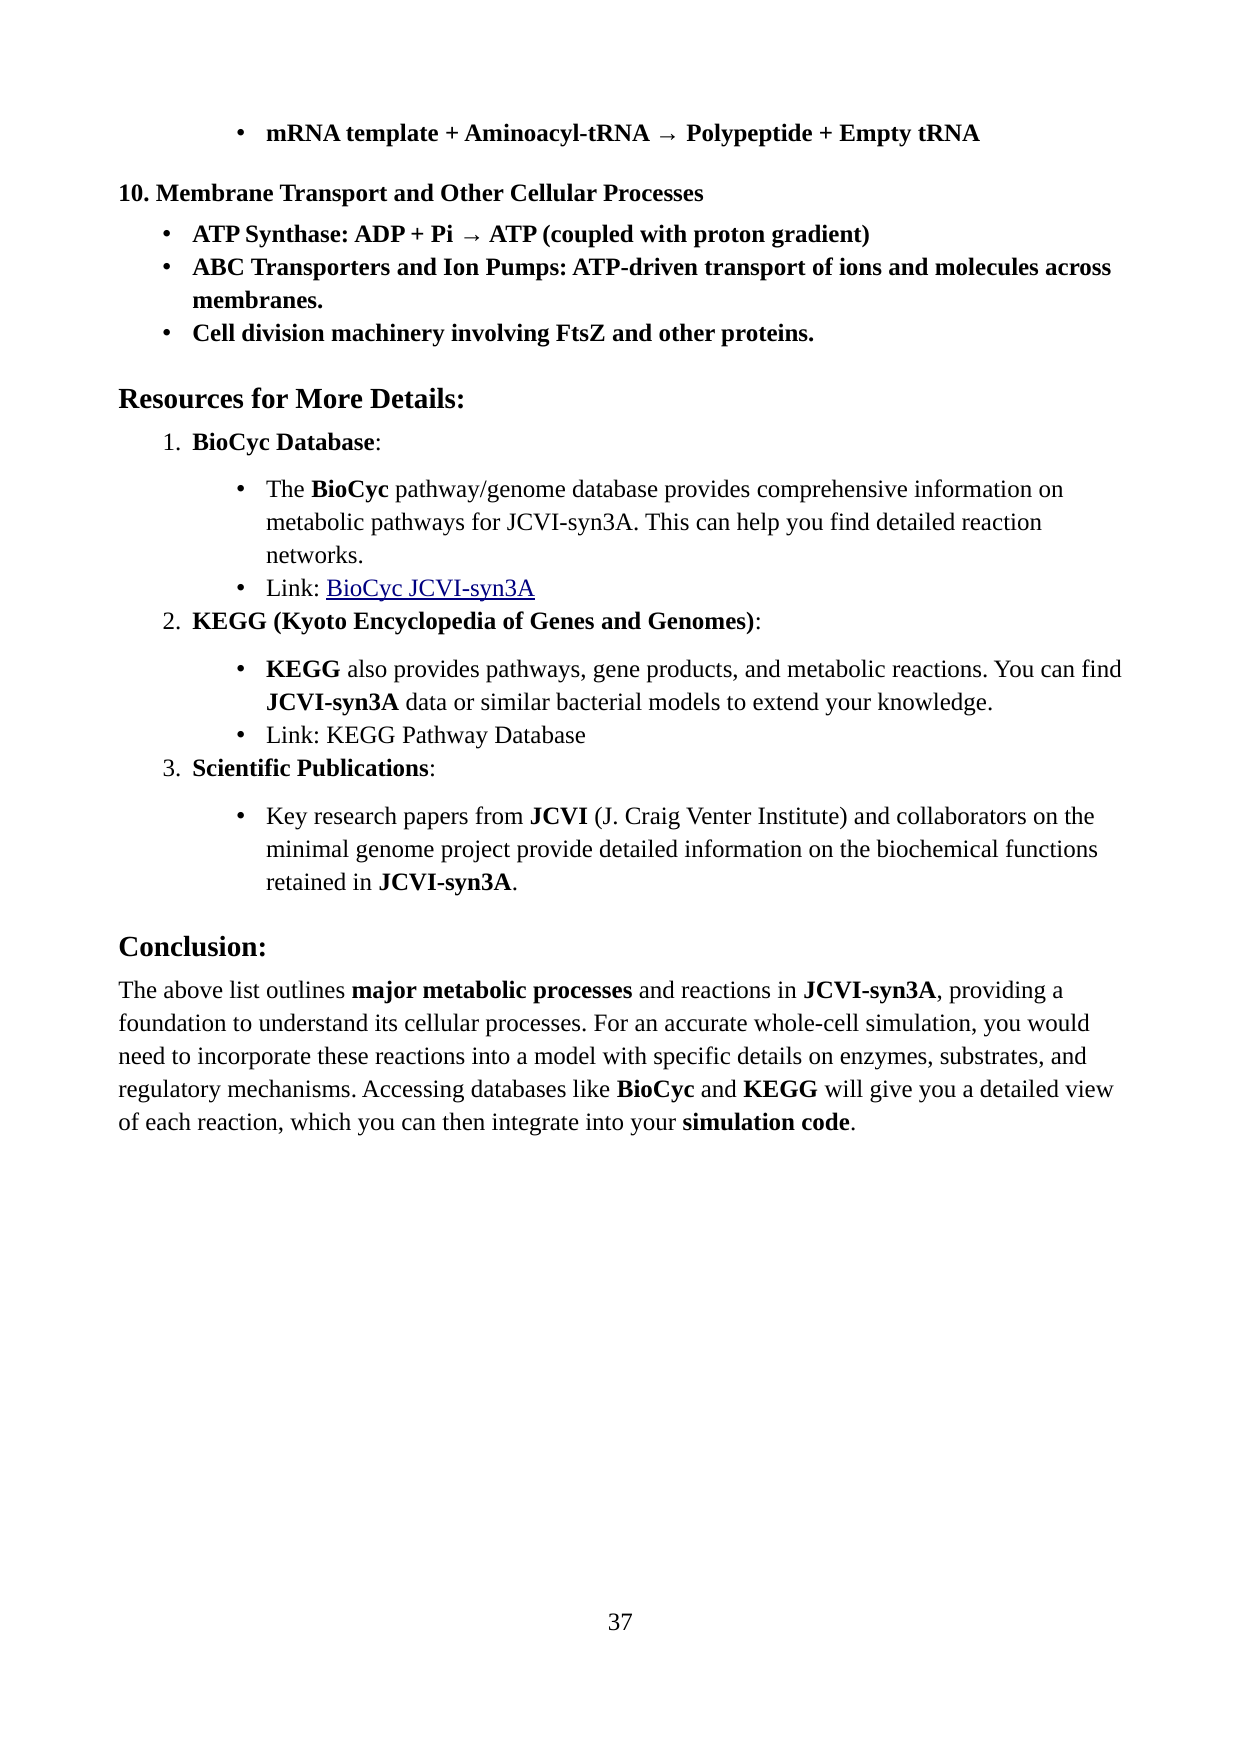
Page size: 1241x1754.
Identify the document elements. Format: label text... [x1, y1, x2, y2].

subtitle Resources for More Details: [118, 381, 1122, 414]
list KEGG (Kyoto Encyclopedia of Genes and Genomes): [162, 606, 1122, 635]
list The BioCyc pathway/genome database provides comprehensive information on metabolic pathways for JCVI-syn3A. This can help you find detailed reaction networks. [236, 474, 1122, 569]
list Scientific Publications: [162, 753, 1122, 782]
list BioCyc Database: [162, 427, 1122, 456]
text The above list outlines major metabolic processes and reactions in JCVI-syn3A, providing a foundation to understand its cellular processes. For an accurate whole-cell simulation, you would need to incorporate these reactions into a model with specific details on enzymes, substrates, and regulatory mechanisms. Accessing databases like BioCyc and KEGG will give you a detailed view of each reaction, which you can then integrate into your simulation code. [118, 975, 1122, 1136]
list mRNA template + Aminoacyl-tRNA → Polypeptide + Empty tRNA [236, 118, 1122, 147]
subtitle Conclusion: [118, 929, 1122, 962]
list Key research papers from JCVI (J. Craig Venter Institute) and collaborators on the minimal genome project provide detailed information on the biochemical functions retained in JCVI-syn3A. [236, 801, 1122, 896]
list KEGG also provides pathways, gene products, and metabolic reactions. You can find JCVI-syn3A data or similar bacterial models to extend your knowledge. [236, 654, 1122, 716]
list ATP Synthase: ADP + Pi → ATP (coupled with proton gradient) [162, 219, 1122, 248]
list Cell division machinery involving FtsZ and other proteins. [162, 318, 1122, 347]
list Link: BioCyc JCVI-syn3A [236, 573, 1122, 602]
list Link: KEGG Pathway Database [236, 720, 1122, 749]
list ABC Transporters and Ion Pumps: ATP-driven transport of ions and molecules across membranes. [162, 252, 1122, 314]
subtitle 10. Membrane Transport and Other Cellular Processes [118, 178, 1122, 207]
